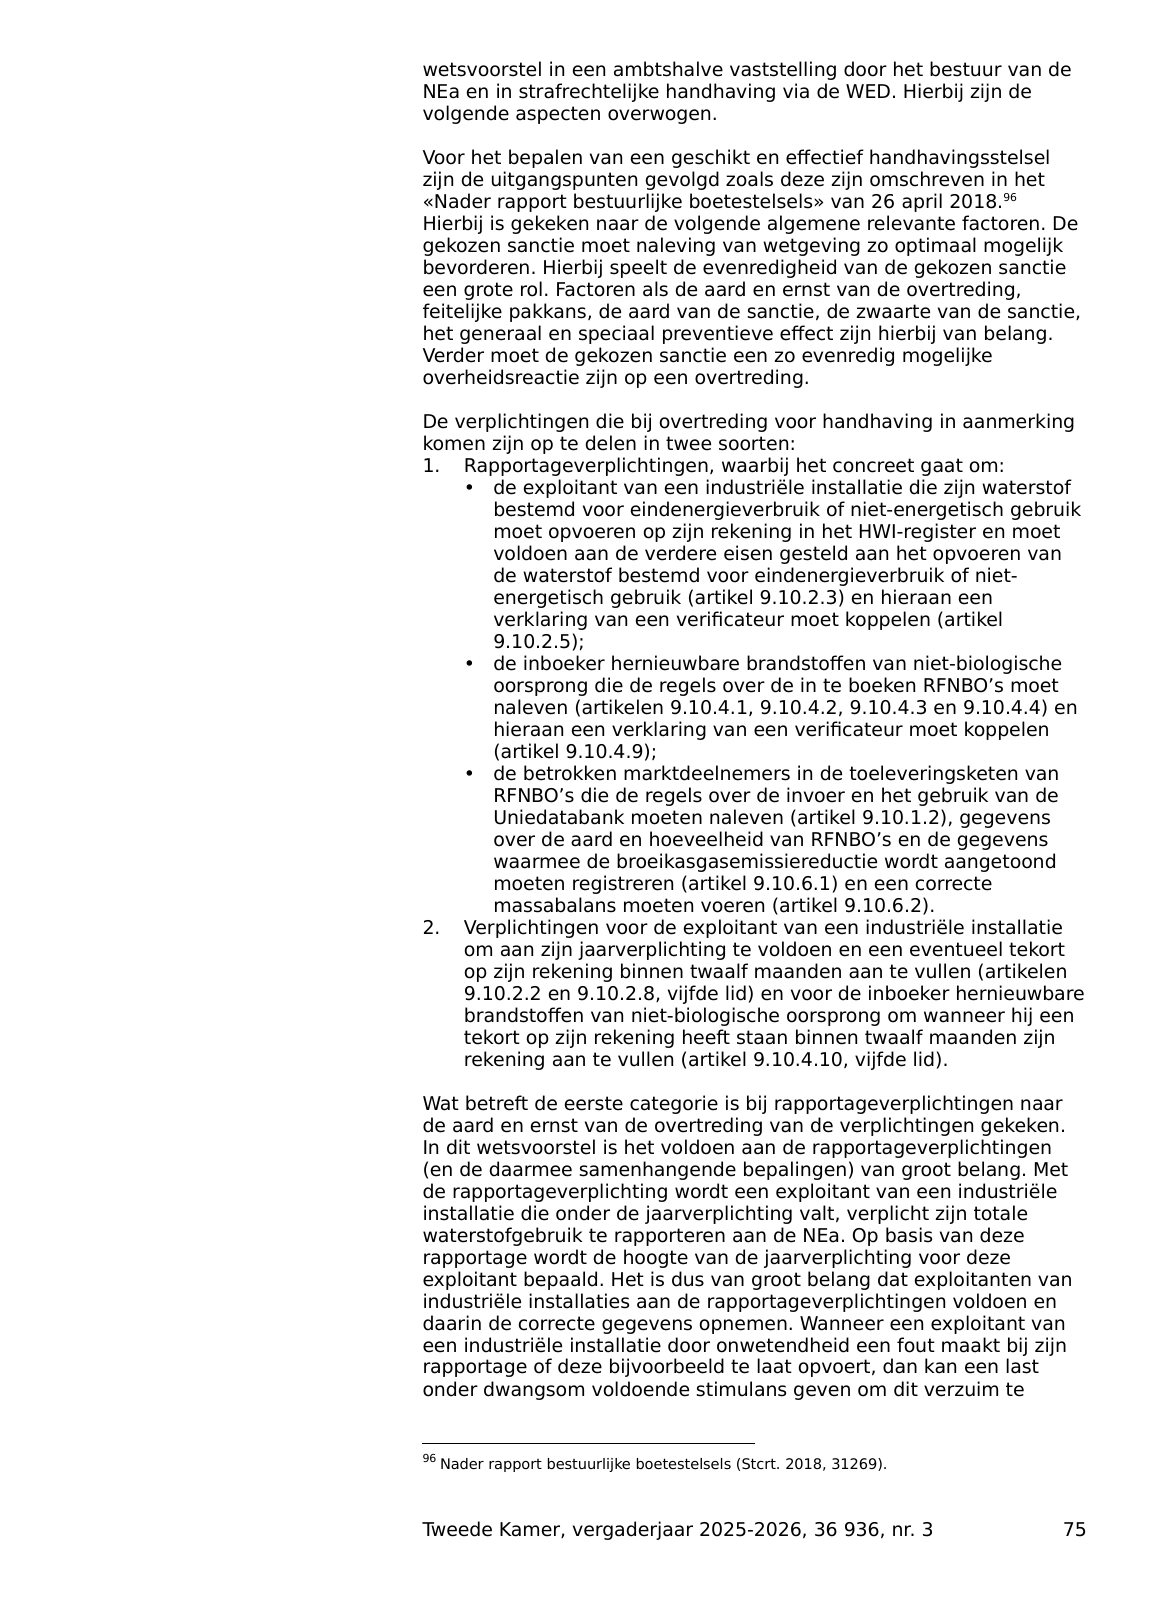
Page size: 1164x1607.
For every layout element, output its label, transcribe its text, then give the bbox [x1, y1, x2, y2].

text • de inboeker hernieuwbare brandstoffen van niet-biologische oorsprong die de regels over de in te boeken RFNBO’s moet naleven (artikelen 9.10.4.1, 9.10.4.2, 9.10.4.3 en 9.10.4.4) en hieraan een verklaring van een verificateur moet koppelen (artikel 9.10.4.9); [464, 653, 1087, 763]
text • de betrokken marktdeelnemers in de toeleveringsketen van RFNBO’s die de regels over de invoer en het gebruik van de Uniedatabank moeten naleven (artikel 9.10.1.2), gegevens over de aard en hoeveelheid van RFNBO’s en de gegevens waarmee de broeikasgasemissiereductie wordt aangetoond moeten registreren (artikel 9.10.6.1) en een correcte massabalans moeten voeren (artikel 9.10.6.2). [464, 763, 1087, 917]
text De verplichtingen die bij overtreding voor handhaving in aanmerking komen zijn op te delen in twee soorten: [422, 411, 1087, 455]
text 2. Verplichtingen voor de exploitant van een industriële installatie om aan zijn jaarverplichting te voldoen en een eventueel tekort op zijn rekening binnen twaalf maanden aan te vullen (artikelen 9.10.2.2 en 9.10.2.8, vijfde lid) en voor de inboeker hernieuwbare brandstoffen van niet-biologische oorsprong om wanneer hij een tekort op zijn rekening heeft staan binnen twaalf maanden zijn rekening aan te vullen (artikel 9.10.4.10, vijfde lid). [422, 917, 1087, 1071]
text Nader rapport bestuurlijke boetestelsels (Stcrt. 2018, 31269). [422, 1452, 1087, 1474]
text Voor het bepalen van een geschikt en effectief handhavingsstelsel zijn de uitgangspunten gevolgd zoals deze zijn omschreven in het «Nader rapport bestuurlijke boetestelsels» van 26 april 2018. Hierbij is gekeken naar de volgende algemene relevante factoren. De gekozen sanctie moet naleving van wetgeving zo optimaal mogelijk bevorderen. Hierbij speelt de evenredigheid van de gekozen sanctie een grote rol. Factoren als de aard en ernst van de overtreding, feitelijke pakkans, de aard van de sanctie, de zwaarte van de sanctie, het generaal en speciaal preventieve effect zijn hierbij van belang. Verder moet de gekozen sanctie een zo evenredig mogelijke overheidsreactie zijn op een overtreding. [422, 147, 1087, 389]
text Wat betreft de eerste categorie is bij rapportageverplichtingen naar de aard en ernst van de overtreding van de verplichtingen gekeken. In dit wetsvoorstel is het voldoen aan de rapportageverplichtingen (en de daarmee samenhangende bepalingen) van groot belang. Met de rapportageverplichting wordt een exploitant van een industriële installatie die onder de jaarverplichting valt, verplicht zijn totale waterstofgebruik te rapporteren aan de NEa. Op basis van deze rapportage wordt de hoogte van de jaarverplichting voor deze exploitant bepaald. Het is dus van groot belang dat exploitanten van industriële installaties aan de rapportageverplichtingen voldoen en daarin de correcte gegevens opnemen. Wanneer een exploitant van een industriële installatie door onwetendheid een fout maakt bij zijn rapportage of deze bijvoorbeeld te laat opvoert, dan kan een last onder dwangsom voldoende stimulans geven om dit verzuim te [422, 1093, 1087, 1400]
text wetsvoorstel in een ambtshalve vaststelling door het bestuur van de NEa en in strafrechtelijke handhaving via de WED. Hierbij zijn de volgende aspecten overwogen. [422, 59, 1087, 125]
text • de exploitant van een industriële installatie die zijn waterstof bestemd voor eindenergieverbruik of niet-energetisch gebruik moet opvoeren op zijn rekening in het HWI-register en moet voldoen aan de verdere eisen gesteld aan het opvoeren van de waterstof bestemd voor eindenergieverbruik of niet-energetisch gebruik (artikel 9.10.2.3) en hieraan een verklaring van een verificateur moet koppelen (artikel 9.10.2.5); [464, 477, 1087, 653]
text 1. Rapportageverplichtingen, waarbij het concreet gaat om: [422, 455, 1087, 477]
